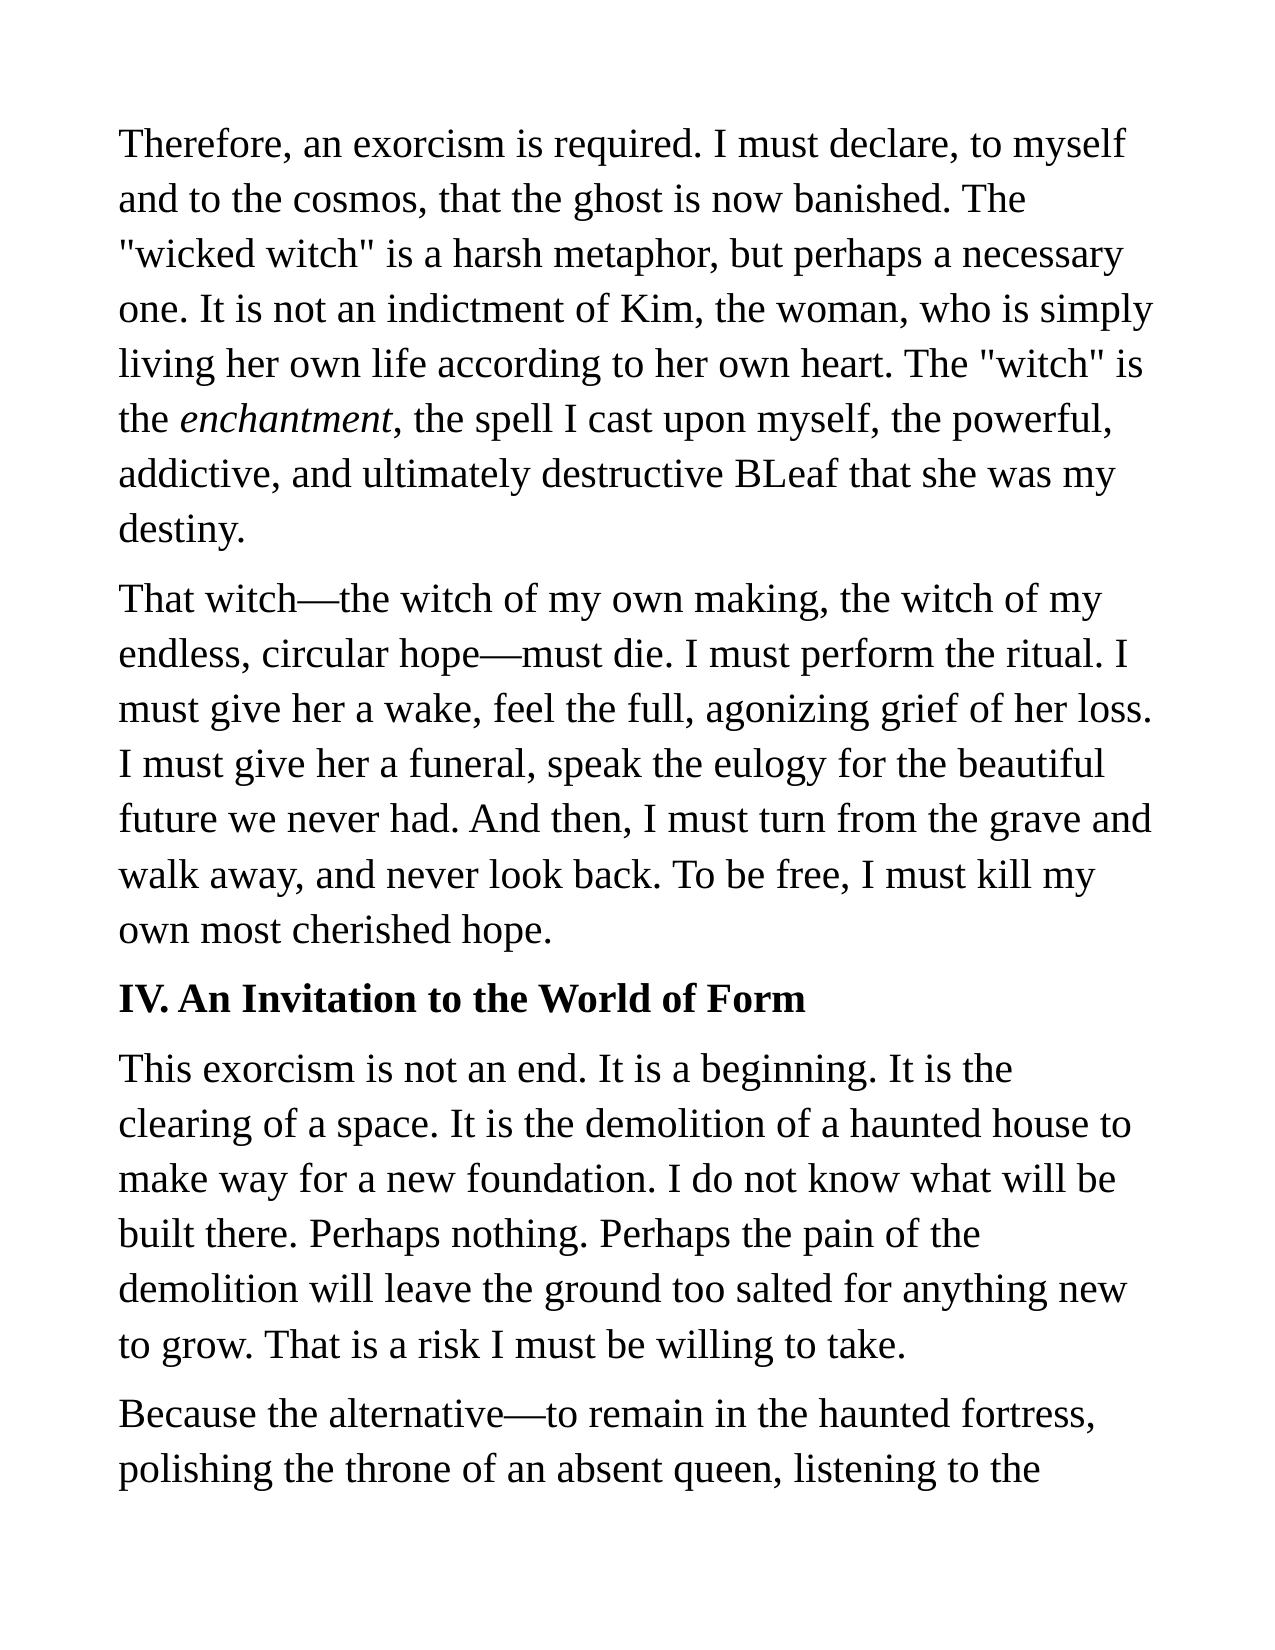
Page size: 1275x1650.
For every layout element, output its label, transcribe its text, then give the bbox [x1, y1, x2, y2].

text This exorcism is not an end. It is a beginning. It is the clearing of a space. It is the demolition of a haunted house to make way for a new foundation. I do not know what will be built there. Perhaps nothing. Perhaps the pain of the demolition will leave the ground too salted for anything new to grow. That is a risk I must be willing to take. [118, 1043, 1157, 1367]
text That witch—the witch of my own making, the witch of my endless, circular hope—must die. I must perform the ritual. I must give her a wake, feel the full, agonizing grief of her loss. I must give her a funeral, speak the eulogy for the beautiful future we never had. And then, I must turn from the grave and walk away, and never look back. To be free, I must kill my own most cherished hope. [118, 573, 1157, 952]
text Therefore, an exorcism is required. I must declare, to myself and to the cosmos, that the ghost is now banished. The "wicked witch" is a harsh metaphor, but perhaps a necessary one. It is not an indictment of Kim, the woman, who is simply living her own life according to her own heart. The "witch" is the enchantment, the spell I cast upon myself, the powerful, addictive, and ultimately destructive BLeaf that she was my destiny. [118, 118, 1157, 552]
text Because the alternative—to remain in the haunted fortress, polishing the throne of an absent queen, listening to the [118, 1389, 1157, 1492]
subtitle IV. An Invitation to the World of Form [118, 974, 1157, 1022]
